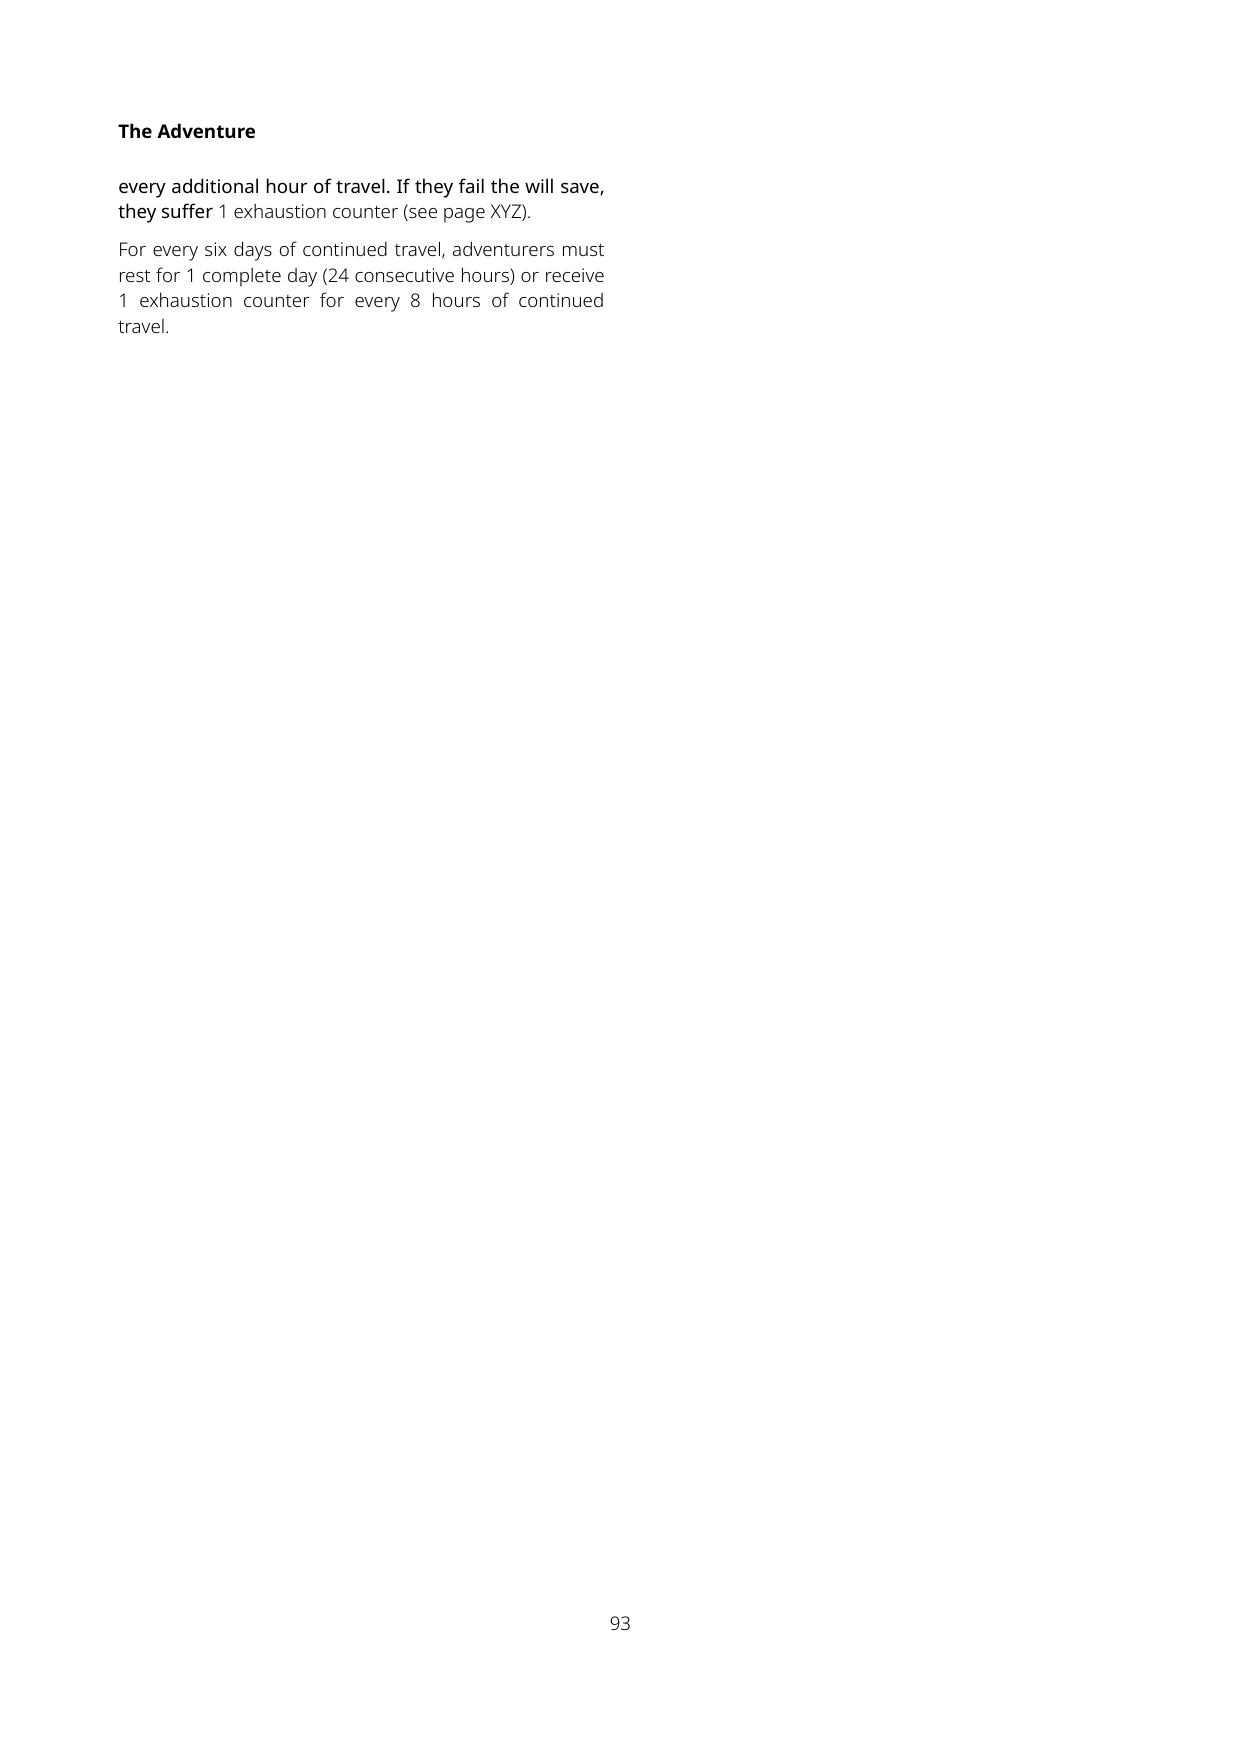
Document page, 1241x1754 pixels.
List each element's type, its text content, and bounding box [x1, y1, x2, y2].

text every additional hour of travel. If they fail the will save, they suffer 1 exhaustion counter (see page XYZ). [118, 173, 605, 224]
text For every six days of continued travel, adventurers must rest for 1 complete day (24 consecutive hours) or receive 1 exhaustion counter for every 8 hours of continued travel. [118, 237, 605, 339]
